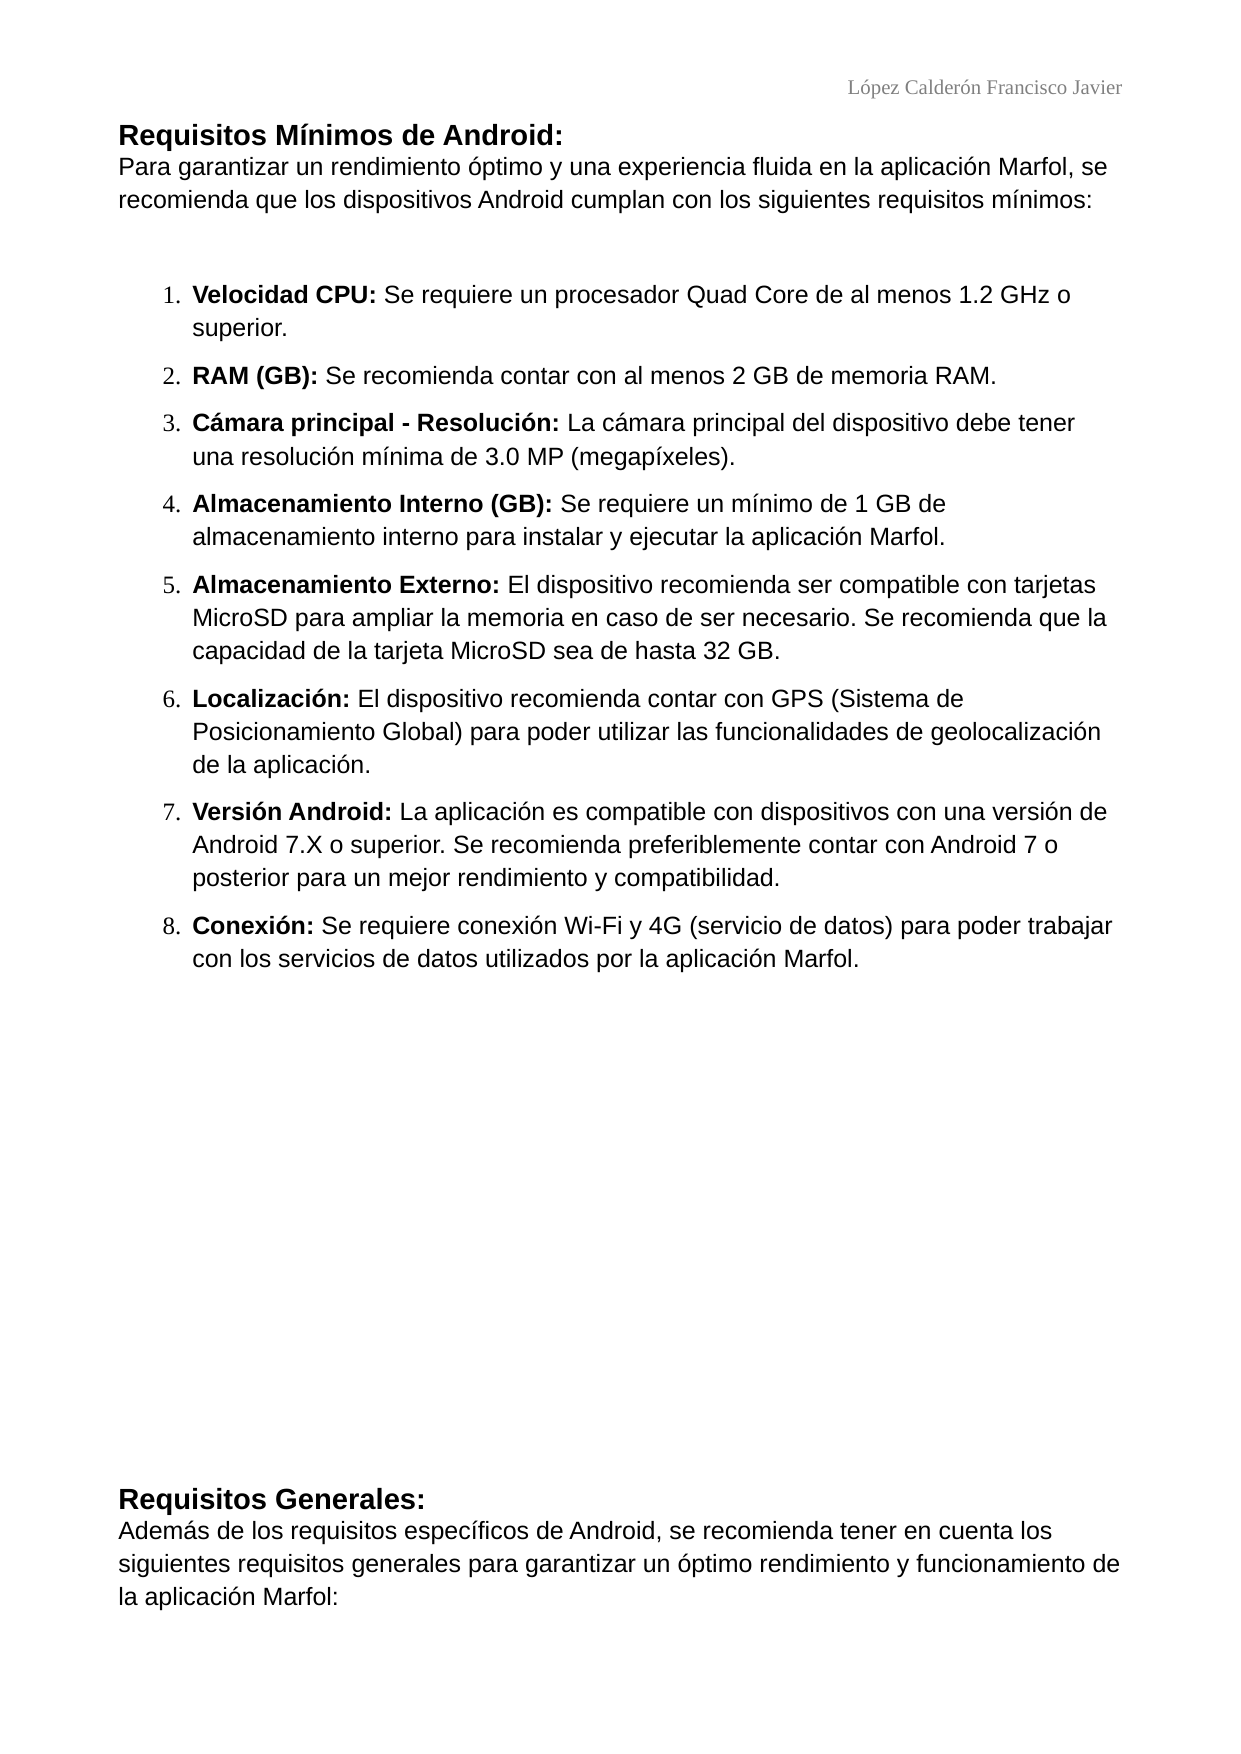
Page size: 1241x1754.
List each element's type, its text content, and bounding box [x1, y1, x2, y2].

subtitle Requisitos Generales: [118, 1482, 1122, 1516]
list Velocidad CPU: Se requiere un procesador Quad Core de al menos 1.2 GHz o superior. [162, 280, 1122, 342]
text Además de los requisitos específicos de Android, se recomienda tener en cuenta los siguientes requisitos generales para garantizar un óptimo rendimiento y funcionamiento de la aplicación Marfol: [118, 1516, 1122, 1611]
list Versión Android: La aplicación es compatible con dispositivos con una versión de Android 7.X o superior. Se recomienda preferiblemente contar con Android 7 o posterior para un mejor rendimiento y compatibilidad. [162, 797, 1122, 892]
subtitle Requisitos Mínimos de Android: [118, 118, 1122, 152]
text Para garantizar un rendimiento óptimo y una experiencia fluida en la aplicación Marfol, se recomienda que los dispositivos Android cumplan con los siguientes requisitos mínimos: [118, 152, 1122, 213]
list Conexión: Se requiere conexión Wi-Fi y 4G (servicio de datos) para poder trabajar con los servicios de datos utilizados por la aplicación Marfol. [162, 911, 1122, 973]
list Localización: El dispositivo recomienda contar con GPS (Sistema de Posicionamiento Global) para poder utilizar las funcionalidades de geolocalización de la aplicación. [162, 683, 1122, 778]
list RAM (GB): Se recomienda contar con al menos 2 GB de memoria RAM. [162, 361, 1122, 389]
list Almacenamiento Interno (GB): Se requiere un mínimo de 1 GB de almacenamiento interno para instalar y ejecutar la aplicación Marfol. [162, 489, 1122, 551]
list Almacenamiento Externo: El dispositivo recomienda ser compatible con tarjetas MicroSD para ampliar la memoria en caso de ser necesario. Se recomienda que la capacidad de la tarjeta MicroSD sea de hasta 32 GB. [162, 570, 1122, 665]
list Cámara principal - Resolución: La cámara principal del dispositivo debe tener una resolución mínima de 3.0 MP (megapíxeles). [162, 408, 1122, 470]
